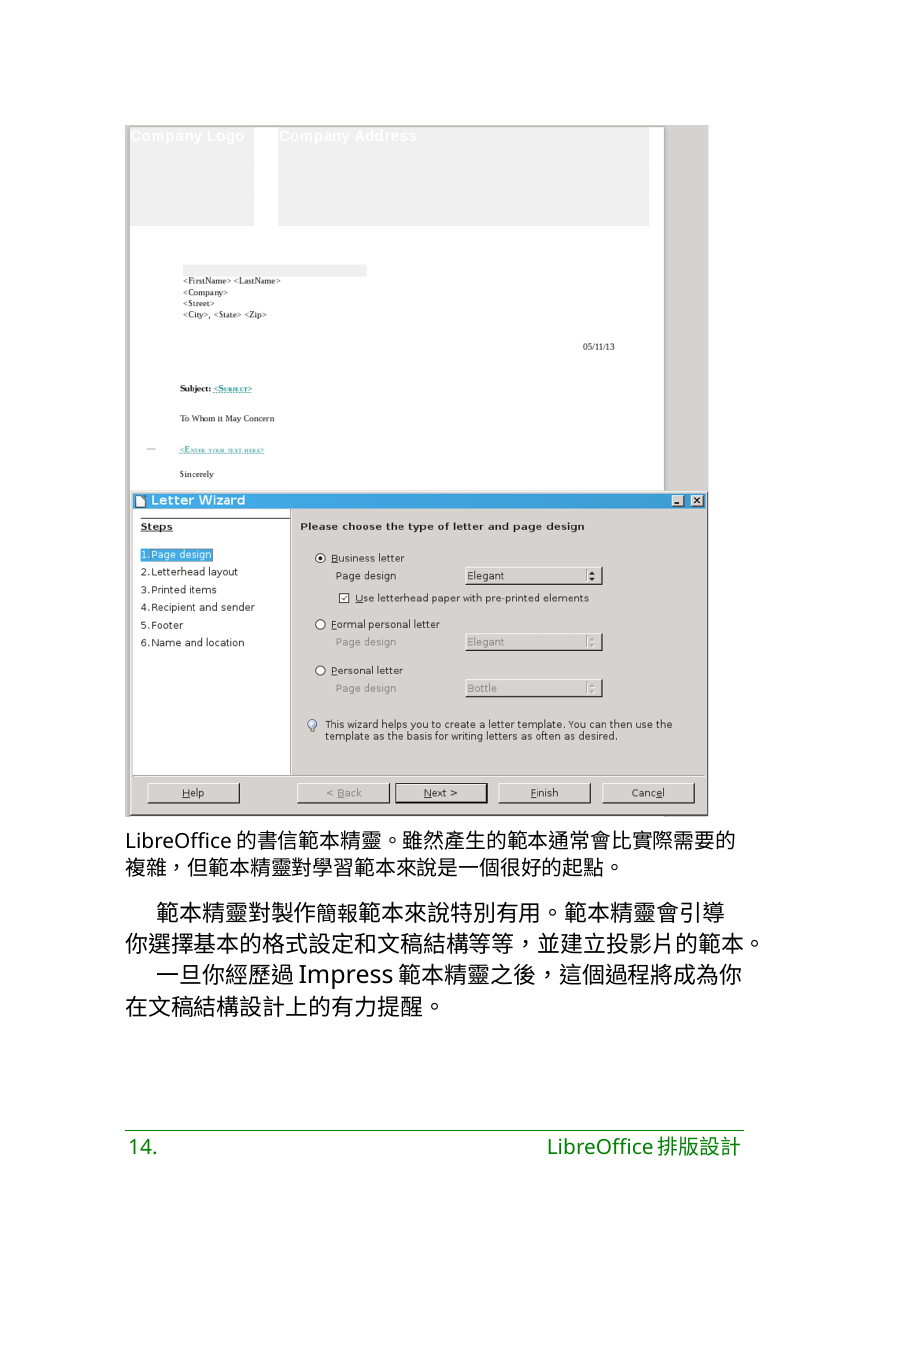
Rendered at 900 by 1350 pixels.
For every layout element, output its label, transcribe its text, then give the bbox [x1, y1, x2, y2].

text 範本精靈對製作簡報範本來說特別有用。範本精靈會引導你選擇基本的格式設定和文稿結構等等，並建立投影片的範本。 [125, 896, 744, 959]
text 一旦你經歷過Impress範本精靈之後，這個過程將成為你在文稿結構設計上的有力提醒。 [125, 959, 744, 1021]
table_header [125, 125, 744, 819]
picture [125, 125, 709, 817]
table_cell LibreOffice的書信範本精靈。雖然產生的範本通常會比實際需要的複雜，但範本精靈對學習範本來說是一個很好的起點。 [125, 819, 744, 881]
